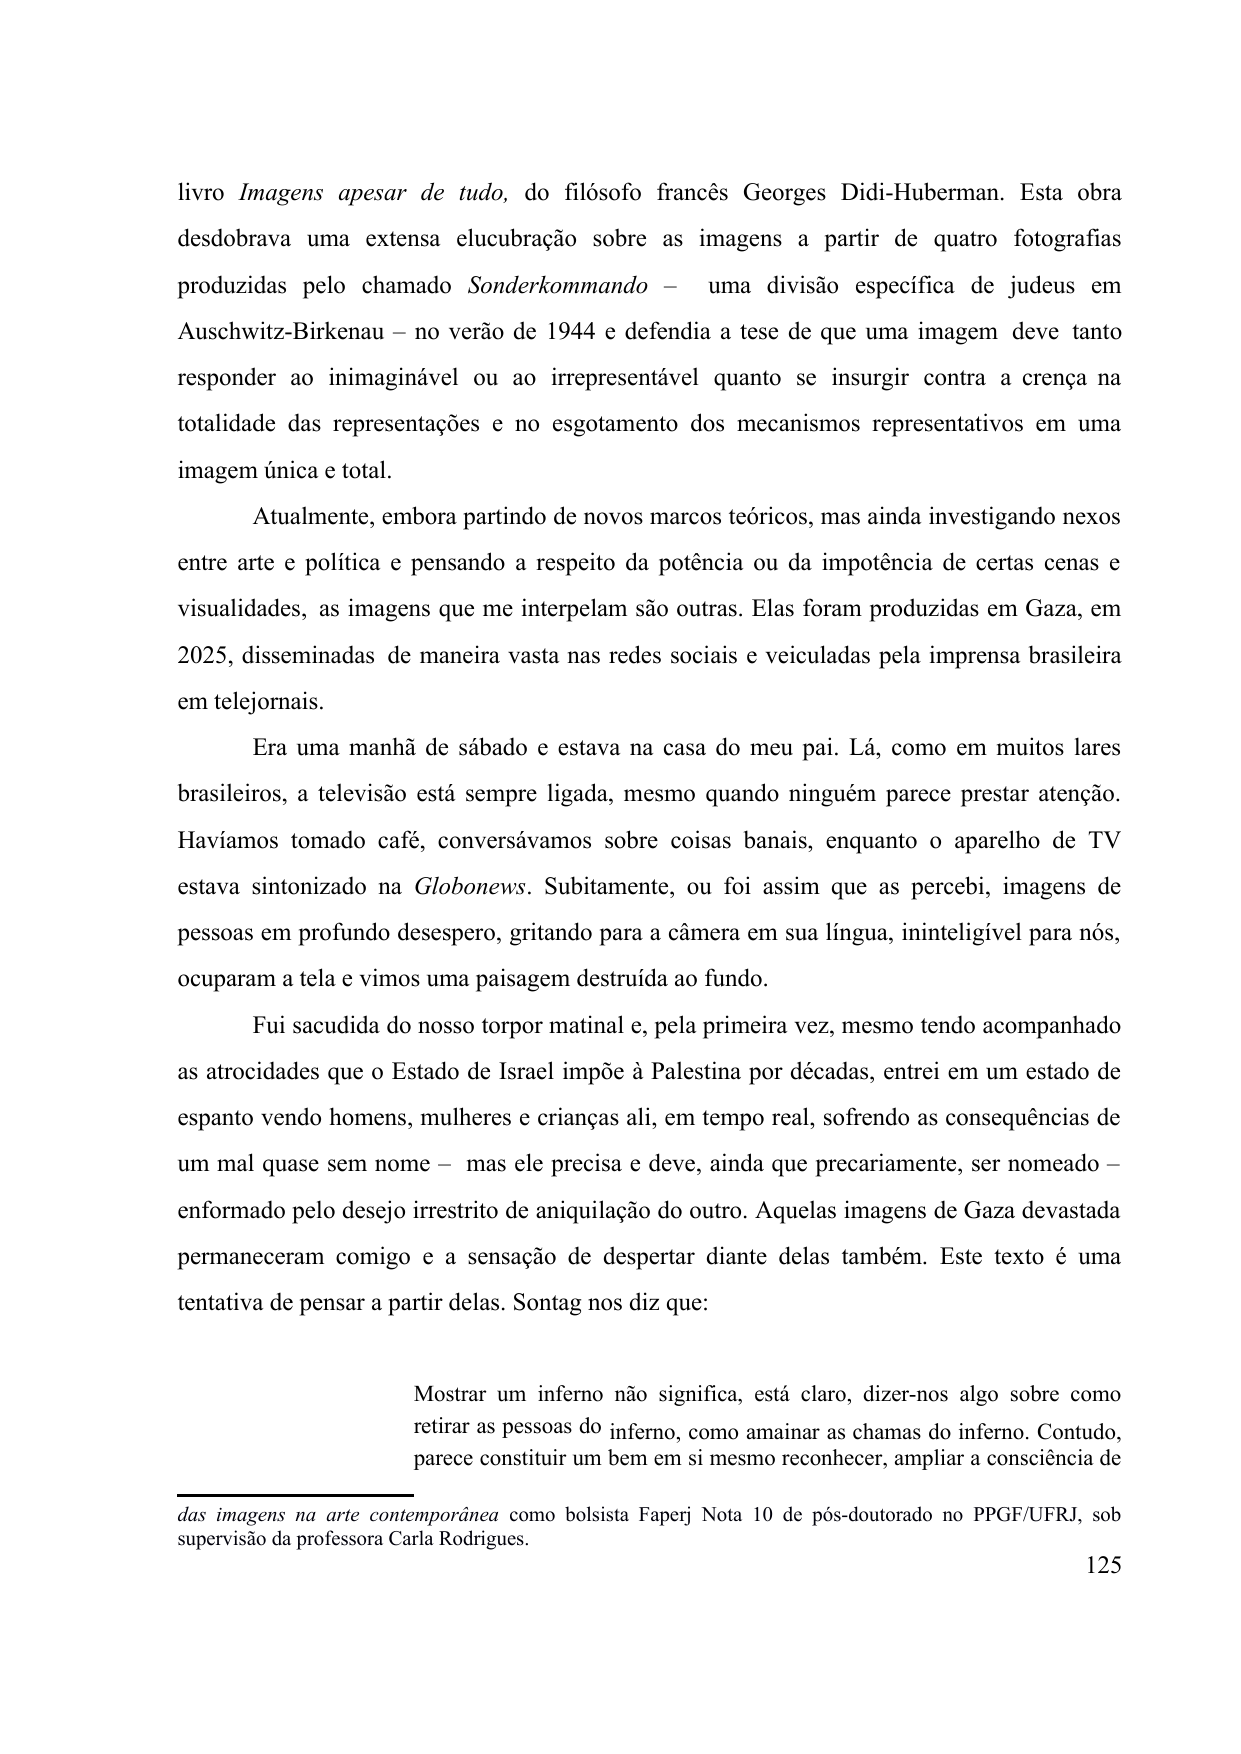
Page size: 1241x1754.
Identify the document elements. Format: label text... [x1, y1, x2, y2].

text Era uma manhã de sábado e estava na casa do meu pai. Lá, como em muitos lares brasileiros, a televisão está sempre ligada, mesmo quando ninguém parece prestar atenção. Havíamos tomado café, conversávamos sobre coisas banais, enquanto o aparelho de TV estava sintonizado na Globonews. Subitamente, ou foi assim que as percebi, imagens de pessoas em profundo desespero, gritando para a câmera em sua língua, ininteligível para nós, ocuparam a tela e vimos uma paisagem destruída ao fundo. [177, 732, 1122, 992]
text Mostrar um inferno não significa, está claro, dizer-nos algo sobre como retirar as pessoas do inferno, como amainar as chamas do inferno. Contudo, parece constituir um bem em si mesmo reconhecer, ampliar a consciência de [413, 1380, 1122, 1471]
text Fui sacudida do nosso torpor matinal e, pela primeira vez, mesmo tendo acompanhado as atrocidades que o Estado de Israel impõe à Palestina por décadas, entrei em um estado de espanto vendo homens, mulheres e crianças ali, em tempo real, sofrendo as consequências de um mal quase sem nome – mas ele precisa e deve, ainda que precariamente, ser nomeado – enformado pelo desejo irrestrito de aniquilação do outro. Aquelas imagens de Gaza devastada permaneceram comigo e a sensação de despertar diante delas também. Este texto é uma tentativa de pensar a partir delas. Sontag nos diz que: [177, 1010, 1122, 1316]
text Atualmente, embora partindo de novos marcos teóricos, mas ainda investigando nexos entre arte e política e pensando a respeito da potência ou da impotência de certas cenas e visualidades, as imagens que me interpelam são outras. Elas foram produzidas em Gaza, em 2025, disseminadas de maneira vasta nas redes sociais e veiculadas pela imprensa brasileira em telejornais. [177, 501, 1122, 715]
text das imagens na arte contemporânea como bolsista Faperj Nota 10 de pós-doutorado no PPGF/UFRJ, sob supervisão da professora Carla Rodrigues. [177, 1502, 1122, 1550]
text livro Imagens apesar de tudo, do filósofo francês Georges Didi-Huberman. Esta obra desdobrava uma extensa elucubração sobre as imagens a partir de quatro fotografias produzidas pelo chamado Sonderkommando – uma divisão específica de judeus em Auschwitz-Birkenau – no verão de 1944 e defendia a tese de que uma imagem deve tanto responder ao inimaginável ou ao irrepresentável quanto se insurgir contra a crença na totalidade das representações e no esgotamento dos mecanismos representativos em uma imagem única e total. [177, 177, 1122, 483]
